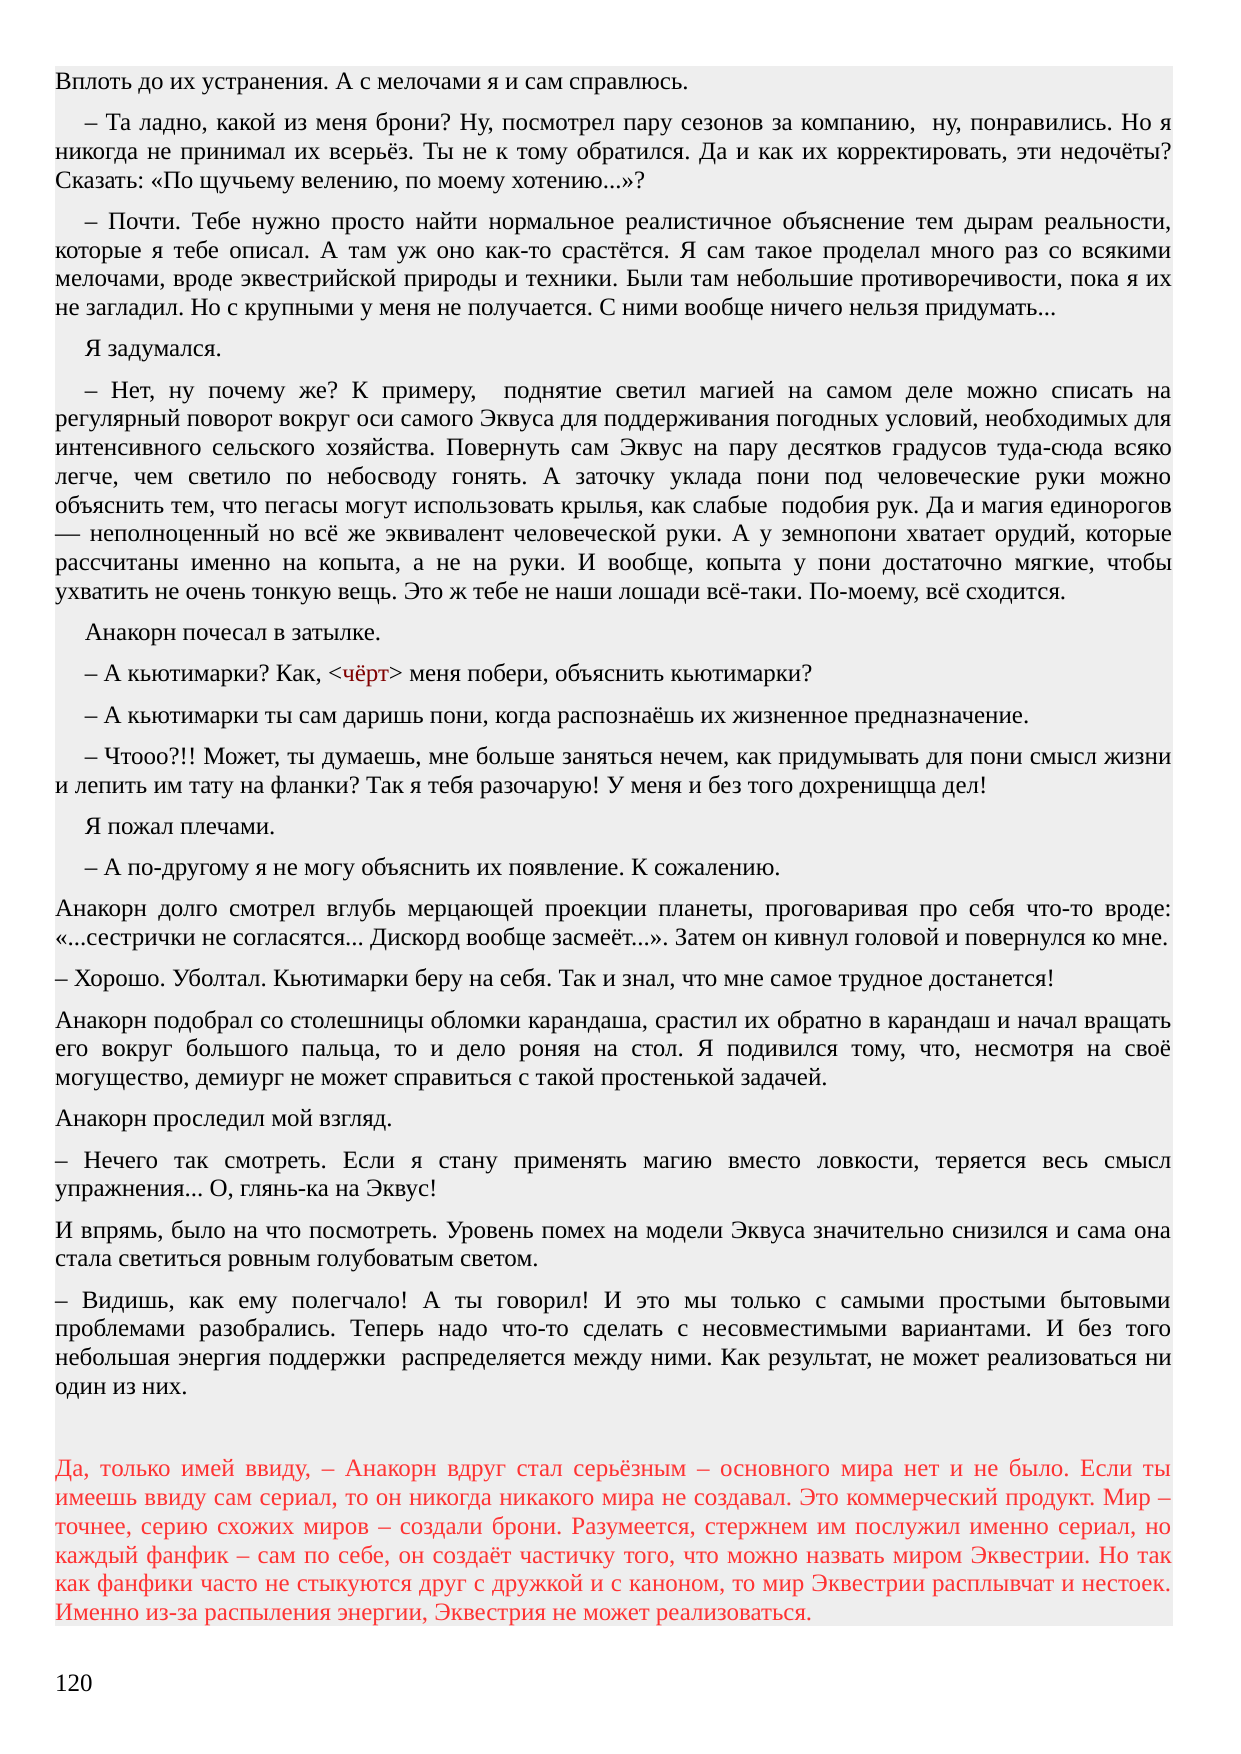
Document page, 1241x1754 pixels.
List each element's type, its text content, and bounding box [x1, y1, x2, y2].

text – А кьютимарки ты сам даришь пони, когда распознаёшь их жизненное предназначение. [55, 700, 1173, 728]
text – Хорошо. Уболтал. Кьютимарки беру на себя. Так и знал, что мне самое трудное достанется! [55, 963, 1173, 992]
text – Видишь, как ему полегчало! А ты говорил! И это мы только с самыми простыми бытовыми проблемами разобрались. Теперь надо что-то сделать с несовместимыми вариантами. И без того небольшая энергия поддержки распределяется между ними. Как результат, не может реализоваться ни один из них. [55, 1285, 1173, 1400]
text Анакорн подобрал со столешницы обломки карандаша, срастил их обратно в карандаш и начал вращать его вокруг большого пальца, то и дело роняя на стол. Я подивился тому, что, несмотря на своё могущество, демиург не может справиться с такой простенькой задачей. [55, 1005, 1173, 1091]
text Анакорн долго смотрел вглубь мерцающей проекции планеты, проговаривая про себя что-то вроде: «...сестрички не согласятся... Дискорд вообще засмеёт...». Затем он кивнул головой и повернулся ко мне. [55, 893, 1173, 951]
text – Нечего так смотреть. Если я стану применять магию вместо ловкости, теряется весь смысл упражнения... О, глянь-ка на Эквус! [55, 1145, 1173, 1202]
text И впрямь, было на что посмотреть. Уровень помех на модели Эквуса значительно снизился и сама она стала светиться ровным голубоватым светом. [55, 1215, 1173, 1272]
text – А по-другому я не могу объяснить их появление. К сожалению. [55, 852, 1173, 881]
text – Чтооо?!! Может, ты думаешь, мне больше заняться нечем, как придумывать для пони смысл жизни и лепить им тату на фланки? Так я тебя разочарую! У меня и без того дохренищща дел! [55, 741, 1173, 798]
text Да, только имей ввиду, – Анакорн вдруг стал серьёзным – основного мира нет и не было. Если ты имеешь ввиду сам сериал, то он никогда никакого мира не создавал. Это коммерческий продукт. Мир – точнее, серию схожих миров – создали брони. Разумеется, стержнем им послужил именно сериал, но каждый фанфик – сам по себе, он создаёт частичку того, что можно назвать миром Эквестрии. Но так как фанфики часто не стыкуются друг с дружкой и с каноном, то мир Эквестрии расплывчат и нестоек. Именно из-за распыления энергии, Эквестрия не может реализоваться. [55, 1453, 1173, 1626]
text Вплоть до их устранения. А с мелочами я и сам справлюсь. [55, 66, 1173, 95]
text – Та ладно, какой из меня брони? Ну, посмотрел пару сезонов за компанию, ну, понравились. Но я никогда не принимал их всерьёз. Ты не к тому обратился. Да и как их корректировать, эти недочёты? Сказать: «По щучьему велению, по моему хотению...»? [55, 107, 1173, 193]
text – А кьютимарки? Как, <чёрт> меня побери, объяснить кьютимарки? [55, 658, 1173, 687]
text Я задумался. [55, 333, 1173, 362]
text Анакорн почесал в затылке. [55, 617, 1173, 646]
text Я пожал плечами. [55, 811, 1173, 840]
text Анакорн проследил мой взгляд. [55, 1103, 1173, 1132]
text – Нет, ну почему же? К примеру, поднятие светил магией на самом деле можно списать на регулярный поворот вокруг оси самого Эквуса для поддерживания погодных условий, необходимых для интенсивного сельского хозяйства. Повернуть сам Эквус на пару десятков градусов туда-сюда всяко легче, чем светило по небосводу гонять. А заточку уклада пони под человеческие руки можно объяснить тем, что пегасы могут использовать крылья, как слабые подобия рук. Да и магия единорогов — неполноценный но всё же эквивалент человеческой руки. А у земнопони хватает орудий, которые рассчитаны именно на копыта, а не на руки. И вообще, копыта у пони достаточно мягкие, чтобы ухватить не очень тонкую вещь. Это ж тебе не наши лошади всё-таки. По-моему, всё сходится. [55, 375, 1173, 605]
text – Почти. Тебе нужно просто найти нормальное реалистичное объяснение тем дырам реальности, которые я тебе описал. А там уж оно как-то срастётся. Я сам такое проделал много раз со всякими мелочами, вроде эквестрийской природы и техники. Были там небольшие противоречивости, пока я их не загладил. Но с крупными у меня не получается. С ними вообще ничего нельзя придумать... [55, 206, 1173, 321]
